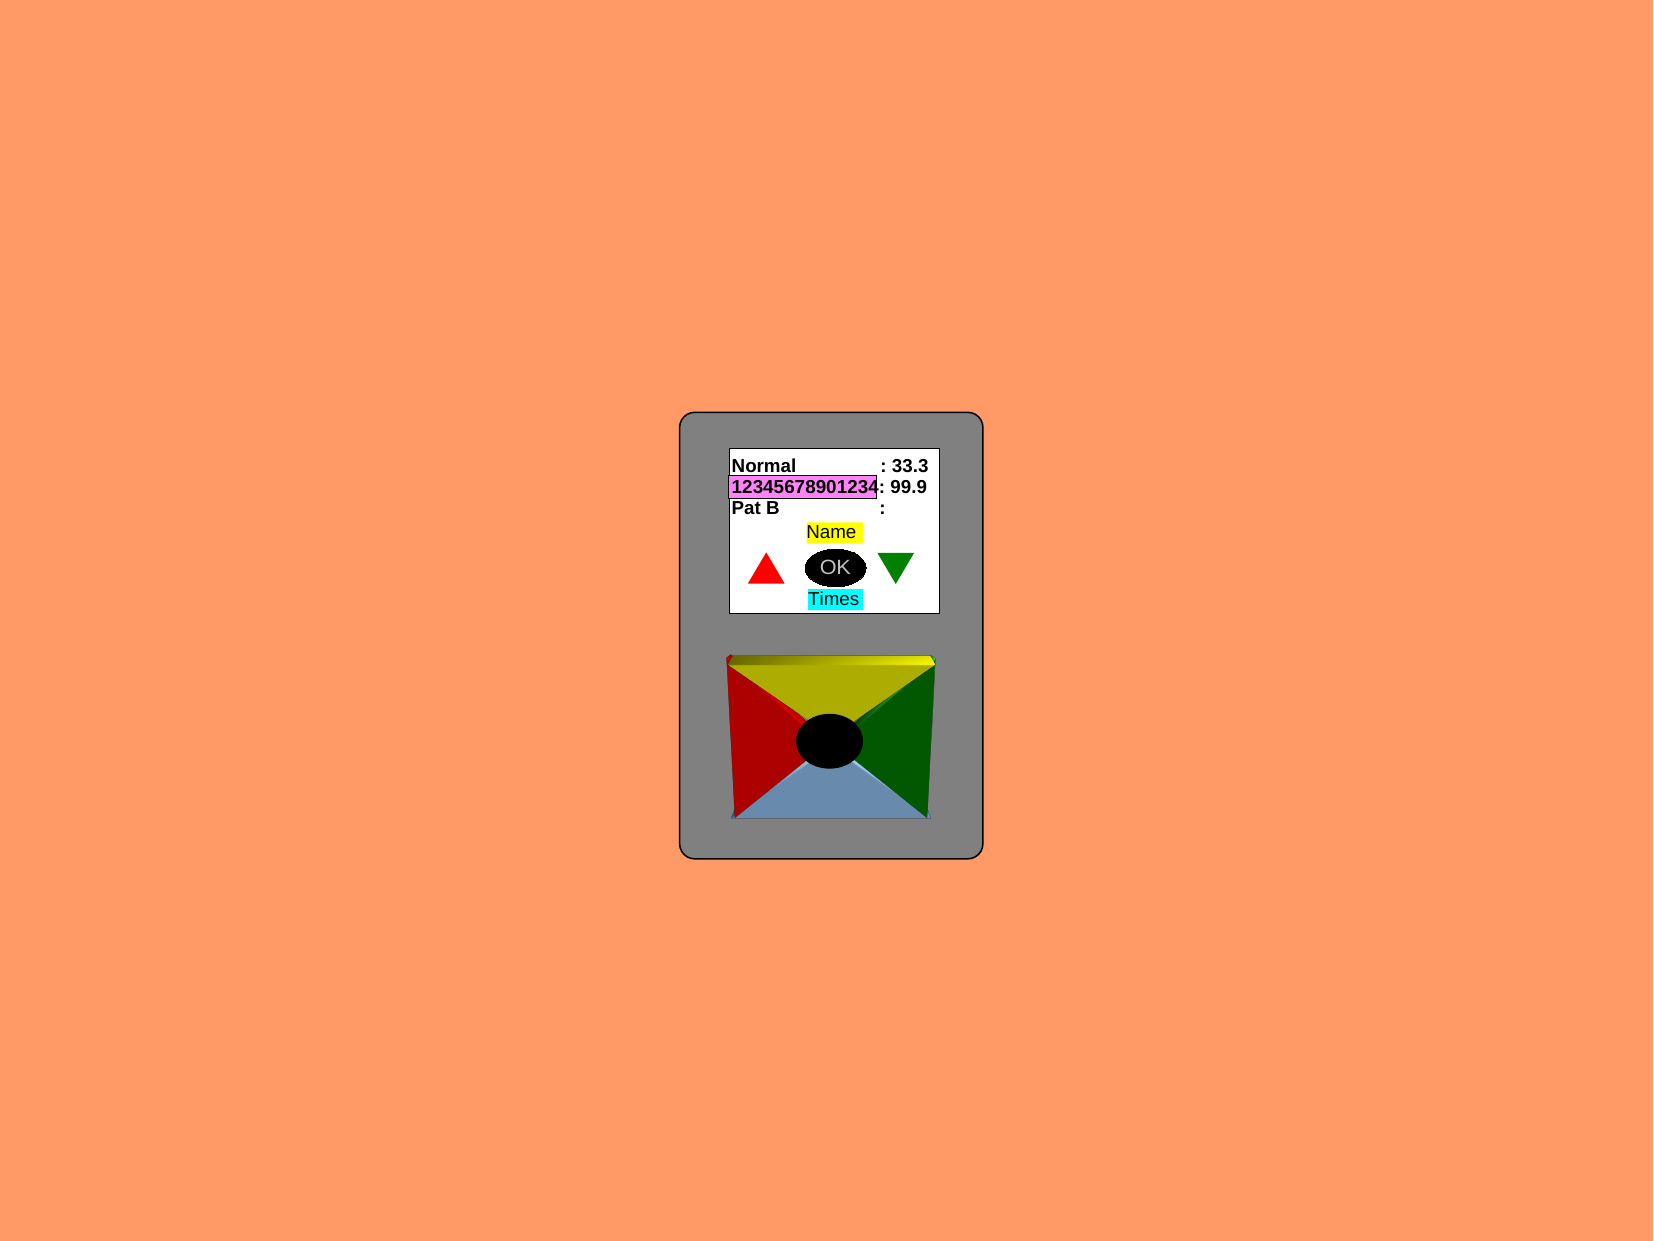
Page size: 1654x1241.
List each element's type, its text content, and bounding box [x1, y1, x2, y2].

text_box [679, 412, 983, 859]
text_box Name [806, 522, 864, 544]
text_box Normal : 33.3 12345678901234: 99.9 Pat B : [716, 448, 976, 527]
text_box Times [808, 589, 864, 611]
text_box OK [805, 549, 867, 587]
